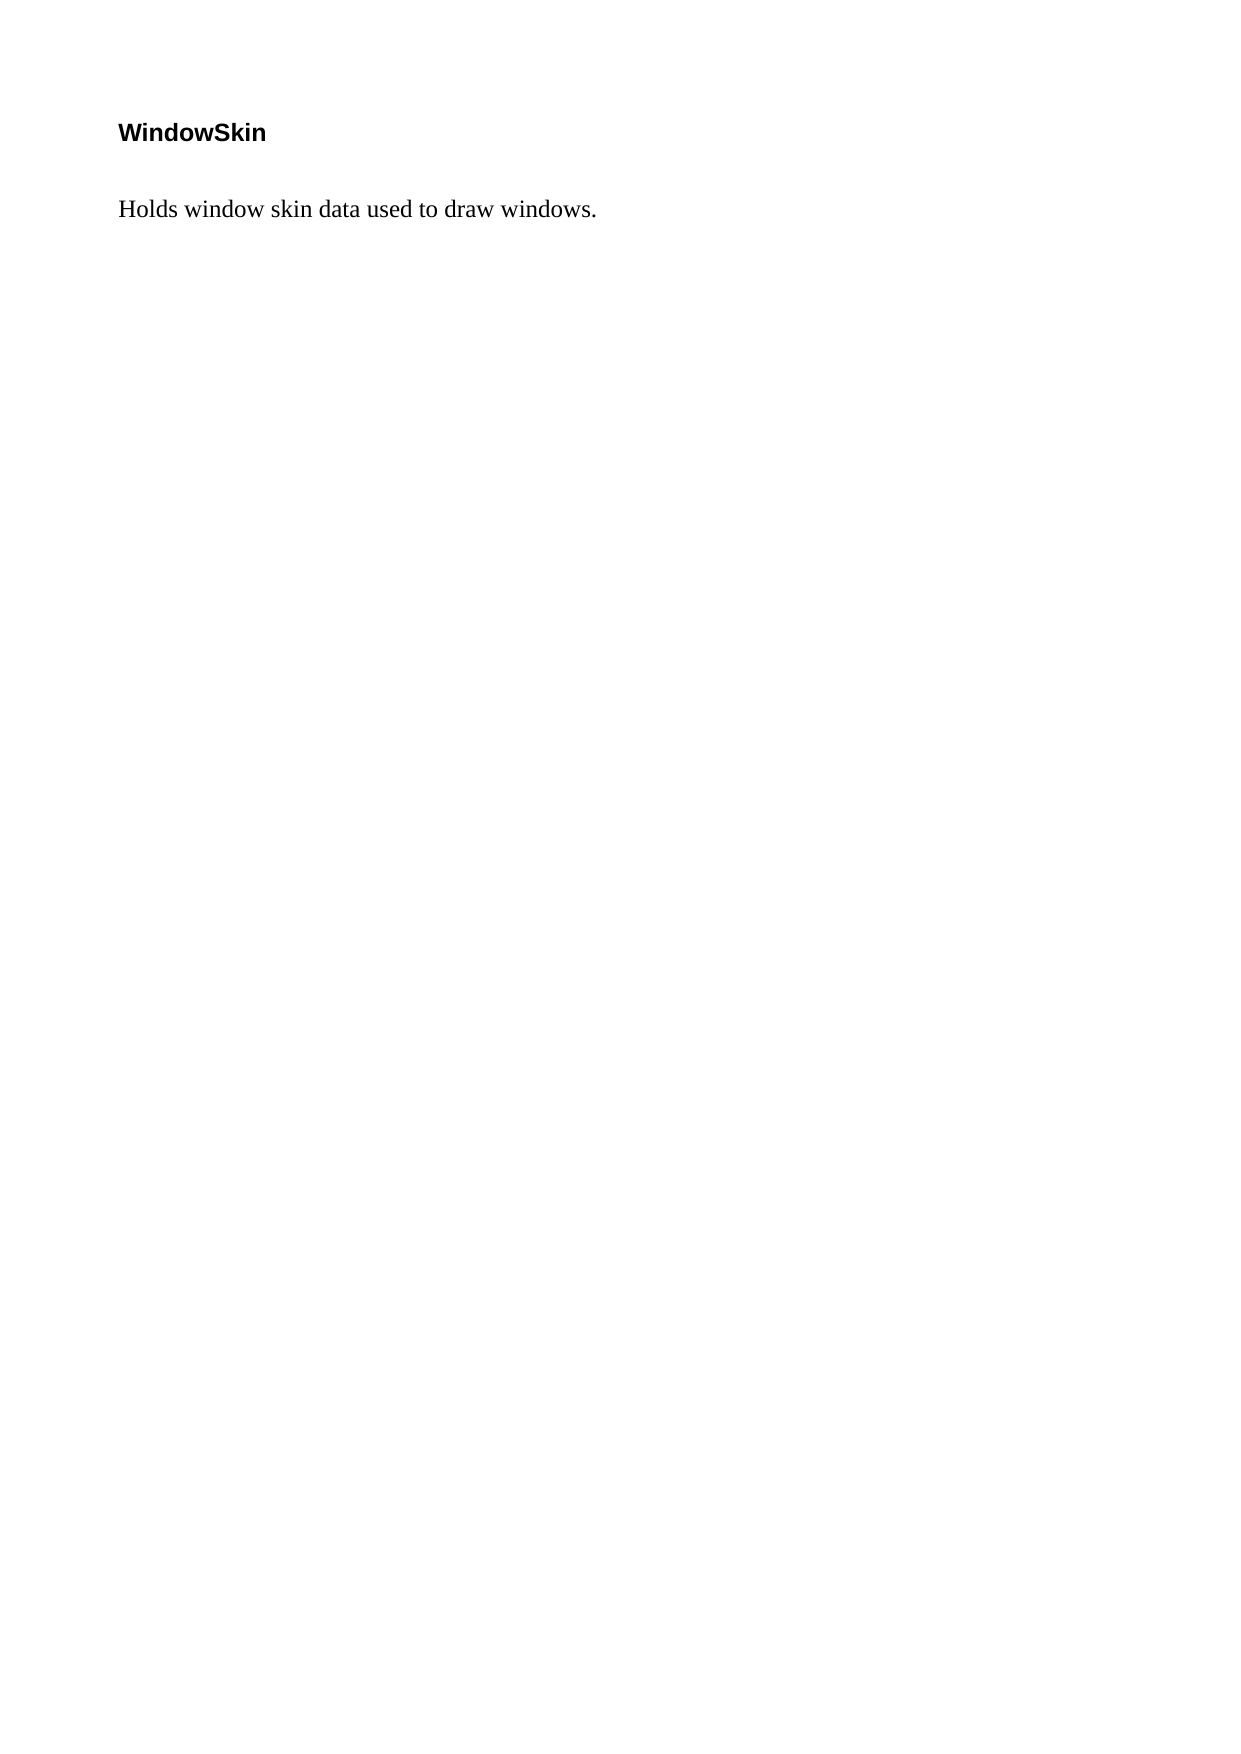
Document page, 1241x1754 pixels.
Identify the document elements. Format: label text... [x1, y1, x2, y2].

text Holds window skin data used to draw windows. [118, 194, 1122, 223]
subtitle WindowSkin [118, 118, 1122, 147]
